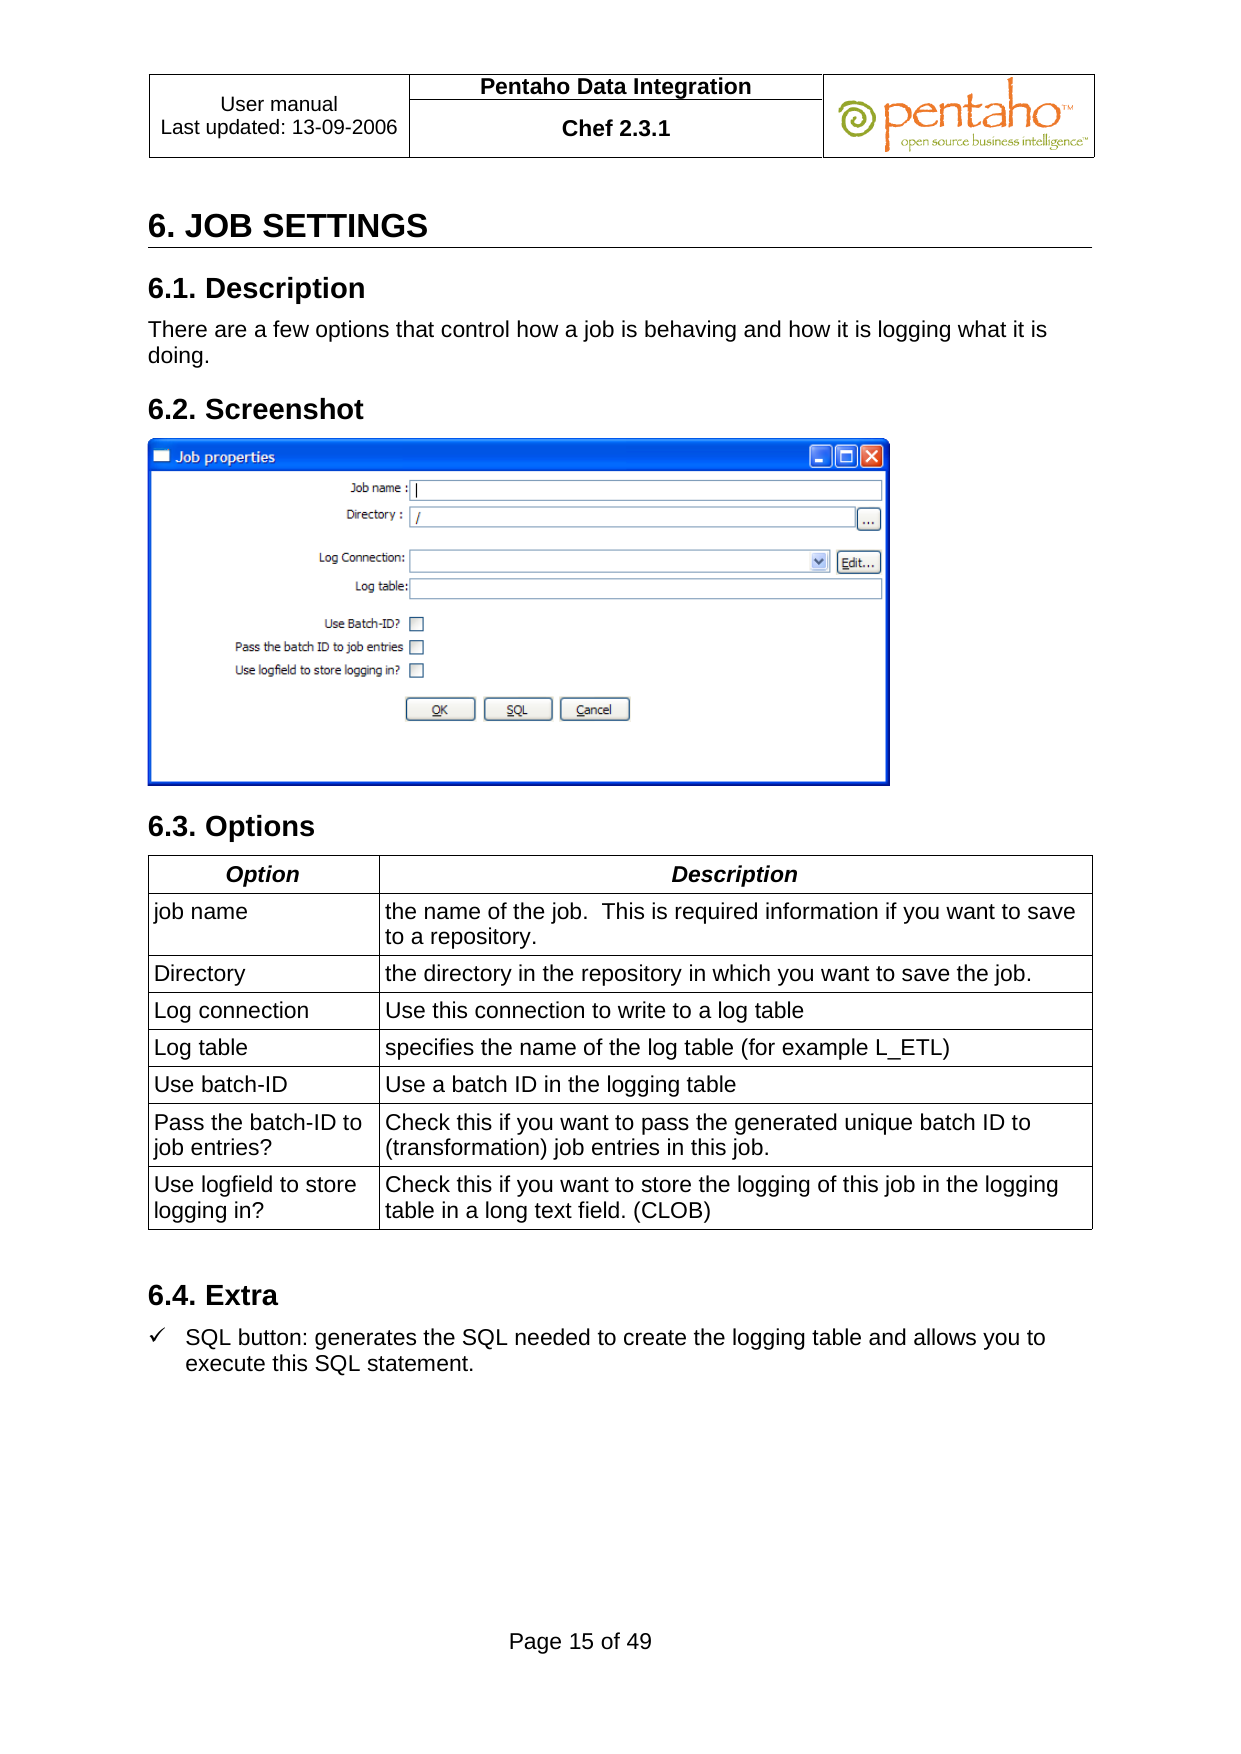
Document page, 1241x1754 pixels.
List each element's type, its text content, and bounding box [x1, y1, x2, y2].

picture [147, 438, 890, 786]
table_cell Log connection [149, 993, 379, 1029]
text There are a few options that control how a job is behaving and how it is logging what it is doing. [148, 317, 1092, 368]
table_cell the directory in the repository in which you want to save the job. [380, 956, 1092, 992]
table_cell Check this if you want to store the logging of this job in the logging table in a long text field. (CLOB) [380, 1167, 1092, 1229]
subtitle Job settings [148, 208, 1092, 247]
table_cell the name of the job. This is required information if you want to save to a repository. [380, 894, 1092, 955]
table_cell Use batch-ID [149, 1067, 379, 1103]
subtitle Description [148, 272, 1092, 304]
table_cell Directory [149, 956, 379, 992]
list SQL button: generates the SQL needed to create the logging table and allows you to execute this SQL statement. [148, 1324, 1092, 1376]
subtitle Options [148, 810, 1092, 843]
table_cell Use a batch ID in the logging table [380, 1067, 1092, 1103]
subtitle Extra [148, 1279, 1092, 1312]
table_cell Use logfield to store logging in? [149, 1167, 379, 1229]
table_cell Pass the batch-ID to job entries? [149, 1104, 379, 1166]
table_cell Use this connection to write to a log table [380, 993, 1092, 1029]
table_cell Log table [149, 1030, 379, 1066]
table_header Option [149, 856, 379, 893]
table_cell specifies the name of the log table (for example L_ETL) [380, 1030, 1092, 1066]
table_header Description [380, 856, 1092, 893]
table_cell job name [149, 894, 379, 955]
table_cell Check this if you want to pass the generated unique batch ID to (transformation) job entries in this job. [380, 1104, 1092, 1166]
subtitle Screenshot [148, 393, 1092, 426]
